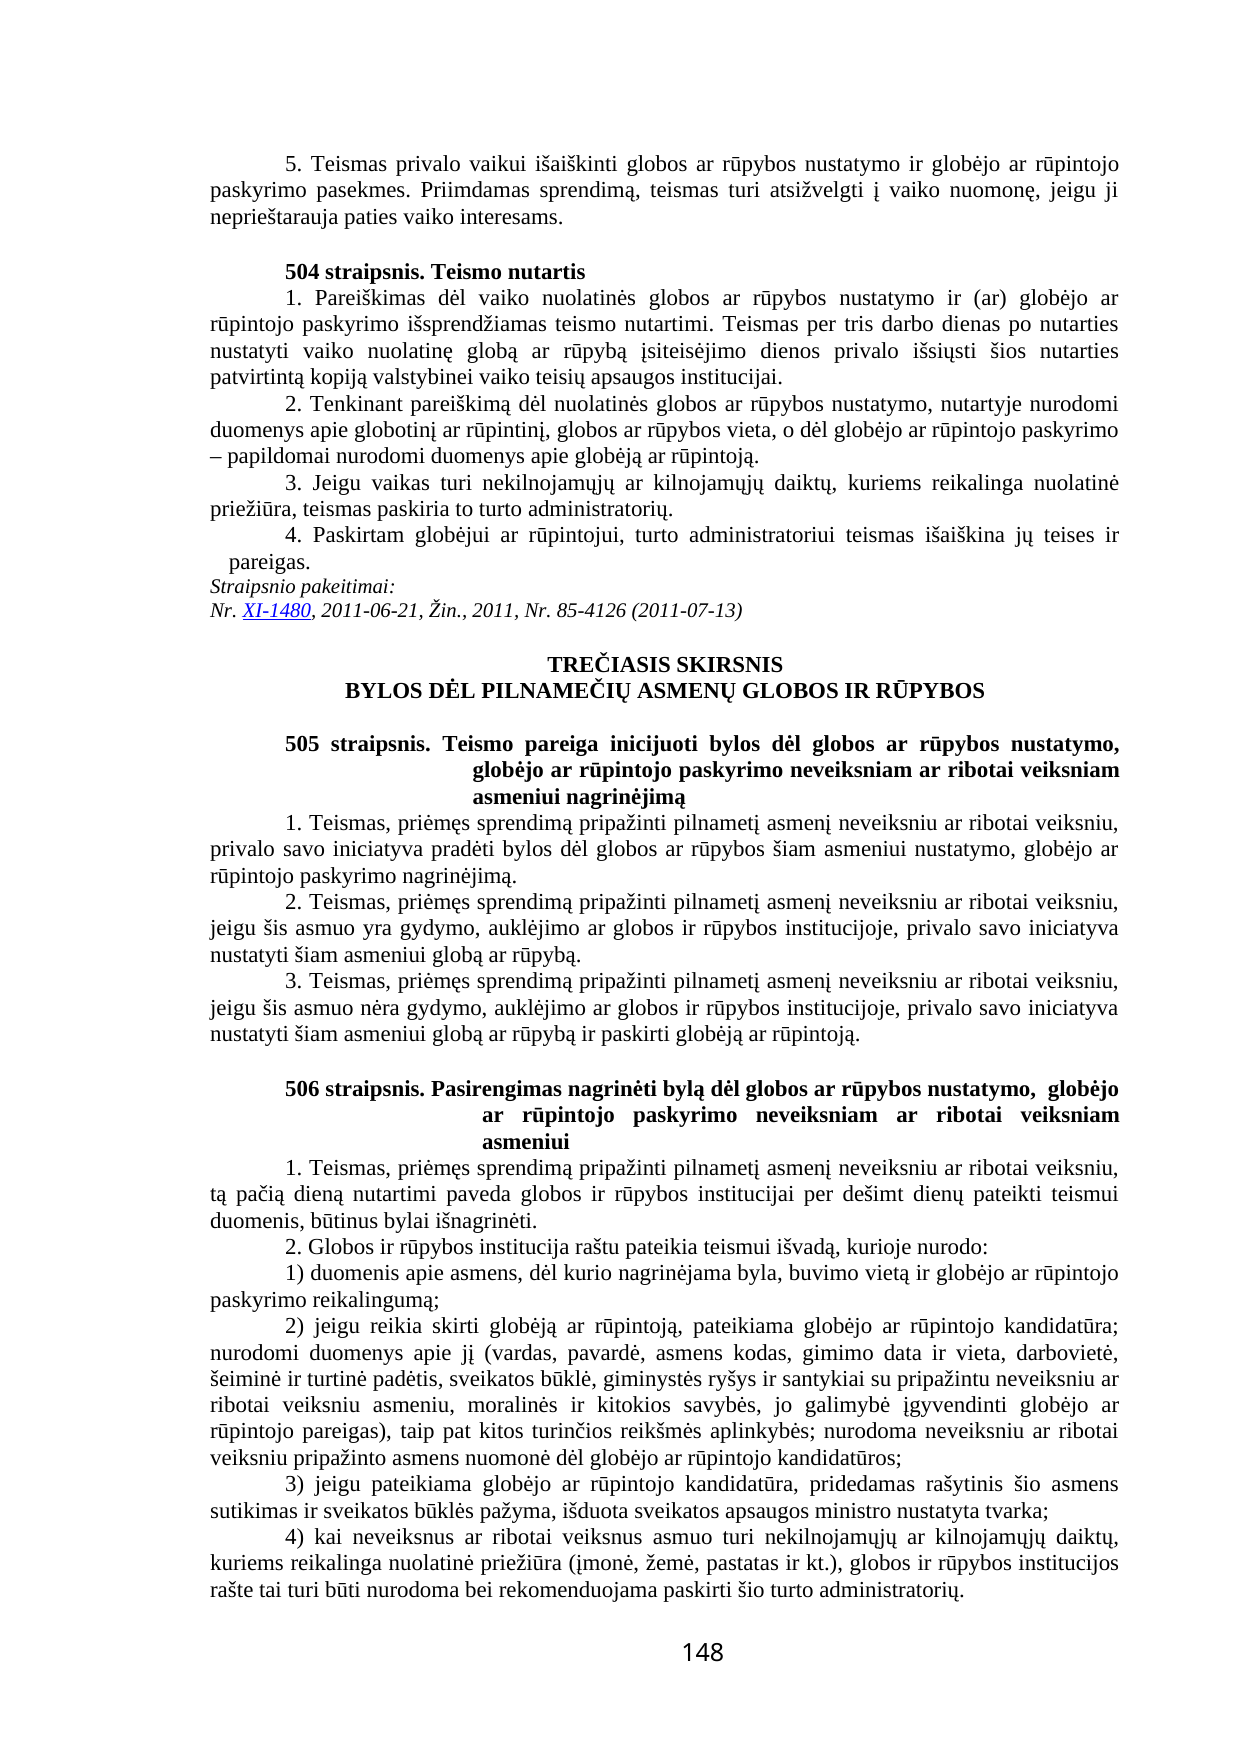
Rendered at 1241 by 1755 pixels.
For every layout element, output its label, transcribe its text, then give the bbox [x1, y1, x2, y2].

text 2. Teismas, priėmęs sprendimą pripažinti pilnametį asmenį neveiksniu ar ribotai veiksniu, jeigu šis asmuo yra gydymo, auklėjimo ar globos ir rūpybos institucijoje, privalo savo iniciatyva nustatyti šiam asmeniui globą ar rūpybą. [210, 888, 1120, 967]
text 3. Jeigu vaikas turi nekilnojamųjų ar kilnojamųjų daiktų, kuriems reikalinga nuolatinė priežiūra, teismas paskiria to turto administratorių. [210, 469, 1120, 521]
text bylos dėl Pilnamečių asmenų globos ir rūpybos [210, 677, 1120, 704]
text TREČIASIS SKIRSNIS [210, 651, 1120, 677]
text 2. Globos ir rūpybos institucija raštu pateikia teismui išvadą, kurioje nurodo: [210, 1233, 1120, 1259]
text 4. Paskirtam globėjui ar rūpintojui, turto administratoriui teismas išaiškina jų teises ir pareigas. [229, 521, 1120, 574]
text 505 straipsnis. Teismo pareiga inicijuoti bylos dėl globos ar rūpybos nustatymo, globėjo ar rūpintojo paskyrimo neveiksniam ar ribotai veiksniam asmeniui nagrinėjimą [285, 730, 1120, 809]
text 3) jeigu pateikiama globėjo ar rūpintojo kandidatūra, pridedamas rašytinis šio asmens sutikimas ir sveikatos būklės pažyma, išduota sveikatos apsaugos ministro nustatyta tvarka; [210, 1470, 1120, 1523]
text 506 straipsnis. Pasirengimas nagrinėti bylą dėl globos ar rūpybos nustatymo, globėjo ar rūpintojo paskyrimo neveiksniam ar ribotai veiksniam asmeniui [285, 1075, 1120, 1154]
text Nr. XI-1480, 2011-06-21, Žin., 2011, Nr. 85-4126 (2011-07-13) [210, 598, 1120, 622]
text 504 straipsnis. Teismo nutartis [210, 258, 1120, 284]
text 1. Teismas, priėmęs sprendimą pripažinti pilnametį asmenį neveiksniu ar ribotai veiksniu, privalo savo iniciatyva pradėti bylos dėl globos ar rūpybos šiam asmeniui nustatymo, globėjo ar rūpintojo paskyrimo nagrinėjimą. [210, 809, 1120, 888]
text 2) jeigu reikia skirti globėją ar rūpintoją, pateikiama globėjo ar rūpintojo kandidatūra; nurodomi duomenys apie jį (vardas, pavardė, asmens kodas, gimimo data ir vieta, darbovietė, šeiminė ir turtinė padėtis, sveikatos būklė, giminystės ryšys ir santykiai su pripažintu neveiksniu ar ribotai veiksniu asmeniu, moralinės ir kitokios savybės, jo galimybė įgyvendinti globėjo ar rūpintojo pareigas), taip pat kitos turinčios reikšmės aplinkybės; nurodoma neveiksniu ar ribotai veiksniu pripažinto asmens nuomonė dėl globėjo ar rūpintojo kandidatūros; [210, 1312, 1120, 1470]
text 3. Teismas, priėmęs sprendimą pripažinti pilnametį asmenį neveiksniu ar ribotai veiksniu, jeigu šis asmuo nėra gydymo, auklėjimo ar globos ir rūpybos institucijoje, privalo savo iniciatyva nustatyti šiam asmeniui globą ar rūpybą ir paskirti globėją ar rūpintoją. [210, 967, 1120, 1046]
text 5. Teismas privalo vaikui išaiškinti globos ar rūpybos nustatymo ir globėjo ar rūpintojo paskyrimo pasekmes. Priimdamas sprendimą, teismas turi atsižvelgti į vaiko nuomonę, jeigu ji neprieštarauja paties vaiko interesams. [210, 150, 1120, 229]
text 2. Tenkinant pareiškimą dėl nuolatinės globos ar rūpybos nustatymo, nutartyje nurodomi duomenys apie globotinį ar rūpintinį, globos ar rūpybos vieta, o dėl globėjo ar rūpintojo paskyrimo – papildomai nurodomi duomenys apie globėją ar rūpintoją. [210, 389, 1120, 469]
text Straipsnio pakeitimai: [210, 574, 1120, 598]
text 4) kai neveiksnus ar ribotai veiksnus asmuo turi nekilnojamųjų ar kilnojamųjų daiktų, kuriems reikalinga nuolatinė priežiūra (įmonė, žemė, pastatas ir kt.), globos ir rūpybos institucijos rašte tai turi būti nurodoma bei rekomenduojama paskirti šio turto administratorių. [210, 1523, 1120, 1602]
text 1. Pareiškimas dėl vaiko nuolatinės globos ar rūpybos nustatymo ir (ar) globėjo ar rūpintojo paskyrimo išsprendžiamas teismo nutartimi. Teismas per tris darbo dienas po nutarties nustatyti vaiko nuolatinę globą ar rūpybą įsiteisėjimo dienos privalo išsiųsti šios nutarties patvirtintą kopiją valstybinei vaiko teisių apsaugos institucijai. [210, 284, 1120, 389]
text 1. Teismas, priėmęs sprendimą pripažinti pilnametį asmenį neveiksniu ar ribotai veiksniu, tą pačią dieną nutartimi paveda globos ir rūpybos institucijai per dešimt dienų pateikti teismui duomenis, būtinus bylai išnagrinėti. [210, 1154, 1120, 1233]
text 1) duomenis apie asmens, dėl kurio nagrinėjama byla, buvimo vietą ir globėjo ar rūpintojo paskyrimo reikalingumą; [210, 1259, 1120, 1312]
